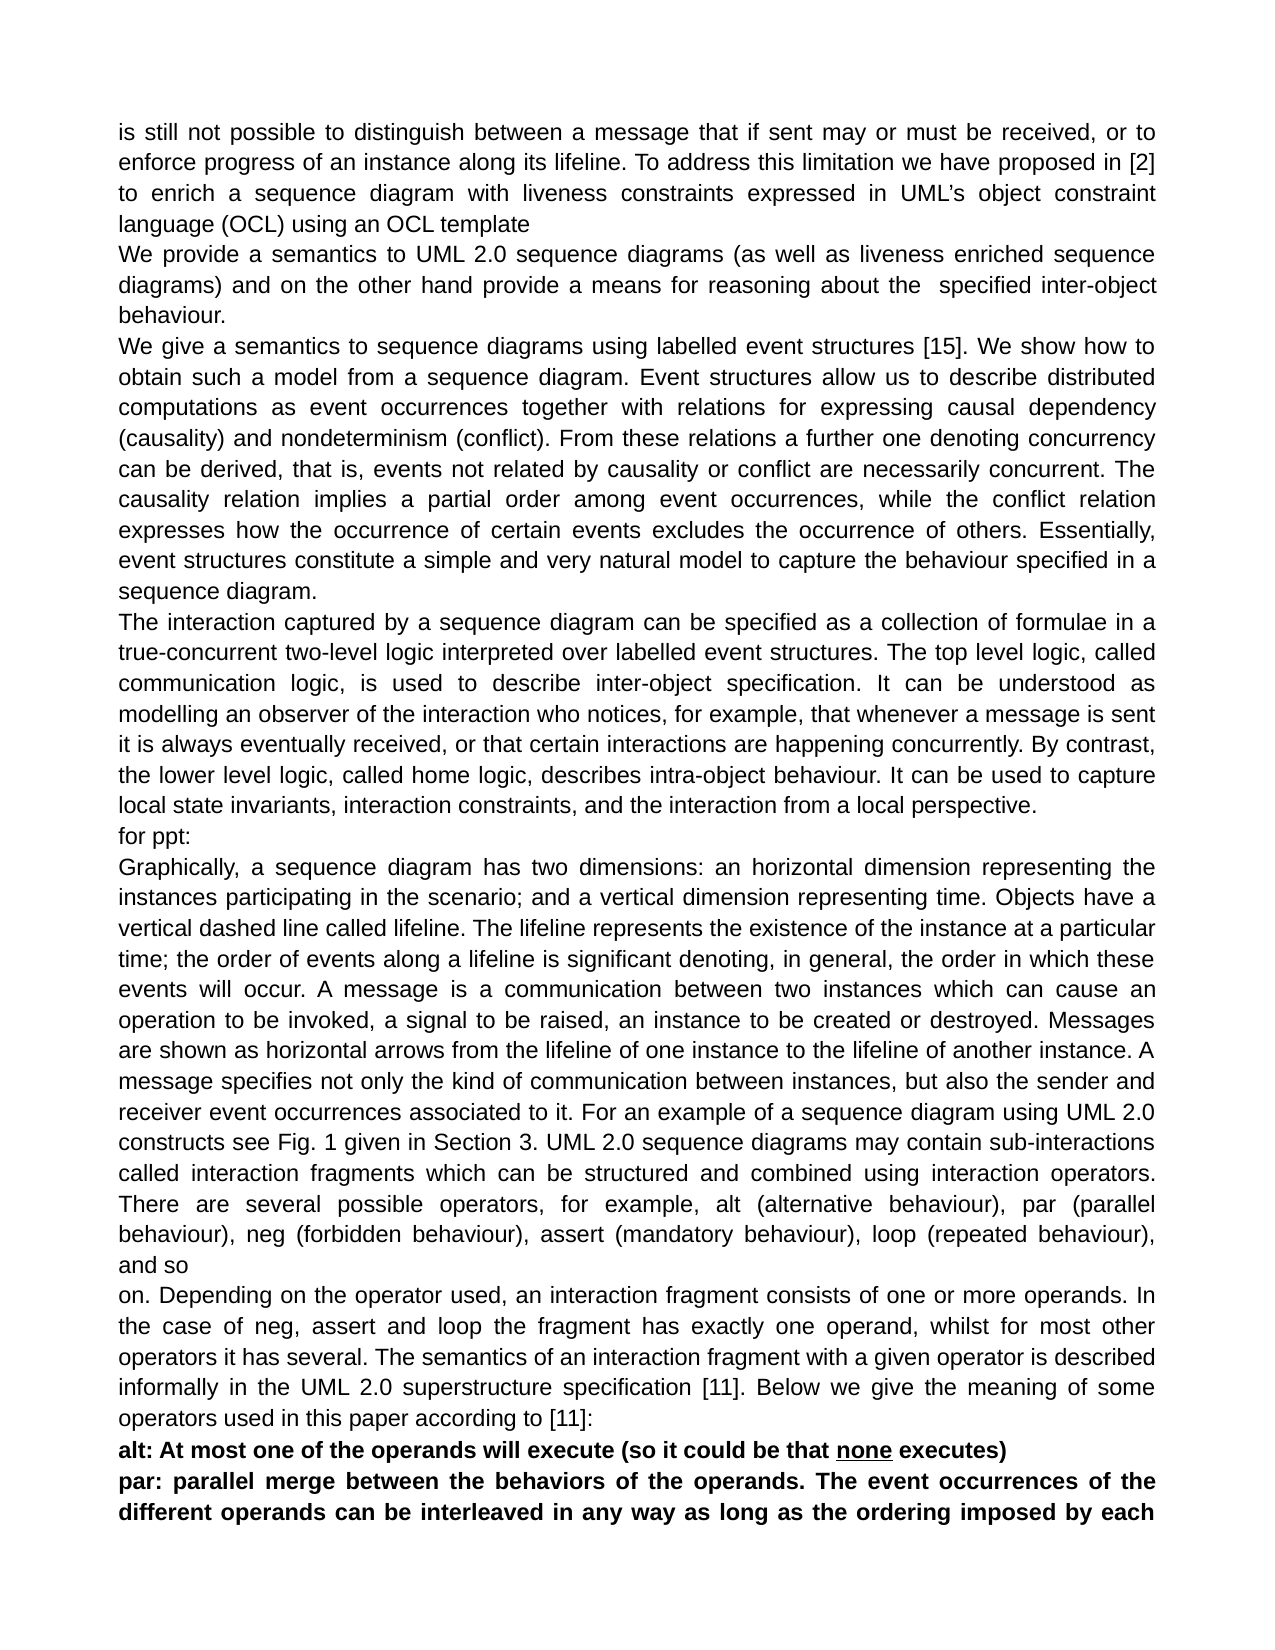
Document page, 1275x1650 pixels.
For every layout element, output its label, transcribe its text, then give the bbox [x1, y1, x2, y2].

text alt: At most one of the operands will execute (so it could be that none executes) [118, 1435, 1157, 1464]
text for ppt: [118, 822, 1157, 849]
text We give a semantics to sequence diagrams using labelled event structures [15]. We show how to obtain such a model from a sequence diagram. Event structures allow us to describe distributed computations as event occurrences together with relations for expressing causal dependency (causality) and nondeterminism (conflict). From these relations a further one denoting concurrency can be derived, that is, events not related by causality or conflict are necessarily concurrent. The causality relation implies a partial order among event occurrences, while the conflict relation expresses how the occurrence of certain events excludes the occurrence of others. Essentially, event structures constitute a simple and very natural model to capture the behaviour specified in a sequence diagram. [118, 332, 1157, 604]
text Graphically, a sequence diagram has two dimensions: an horizontal dimension representing the instances participating in the scenario; and a vertical dimension representing time. Objects have a vertical dashed line called lifeline. The lifeline represents the existence of the instance at a particular time; the order of events along a lifeline is significant denoting, in general, the order in which these events will occur. A message is a communication between two instances which can cause an operation to be invoked, a signal to be raised, an instance to be created or destroyed. Messages are shown as horizontal arrows from the lifeline of one instance to the lifeline of another instance. A message specifies not only the kind of communication between instances, but also the sender and receiver event occurrences associated to it. For an example of a sequence diagram using UML 2.0 constructs see Fig. 1 given in Section 3. UML 2.0 sequence diagrams may contain sub-interactions called interaction fragments which can be structured and combined using interaction operators. There are several possible operators, for example, alt (alternative behaviour), par (parallel behaviour), neg (forbidden behaviour), assert (mandatory behaviour), loop (repeated behaviour), and so [118, 853, 1157, 1278]
text is still not possible to distinguish between a message that if sent may or must be received, or to enforce progress of an instance along its lifeline. To address this limitation we have proposed in [2] to enrich a sequence diagram with liveness constraints expressed in UML’s object constraint language (OCL) using an OCL template [118, 118, 1157, 237]
text par: parallel merge between the behaviors of the operands. The event occurrences of the different operands can be interleaved in any way as long as the ordering imposed by each [118, 1468, 1157, 1525]
text The interaction captured by a sequence diagram can be specified as a collection of formulae in a true-concurrent two-level logic interpreted over labelled event structures. The top level logic, called communication logic, is used to describe inter-object specification. It can be understood as modelling an observer of the interaction who notices, for example, that whenever a message is sent it is always eventually received, or that certain interactions are happening concurrently. By contrast, the lower level logic, called home logic, describes intra-object behaviour. It can be used to capture local state invariants, interaction constraints, and the interaction from a local perspective. [118, 608, 1157, 819]
text We provide a semantics to UML 2.0 sequence diagrams (as well as liveness enriched sequence diagrams) and on the other hand provide a means for reasoning about the specified inter-object behaviour. [118, 241, 1157, 329]
text on. Depending on the operator used, an interaction fragment consists of one or more operands. In the case of neg, assert and loop the fragment has exactly one operand, whilst for most other operators it has several. The semantics of an interaction fragment with a given operator is described informally in the UML 2.0 superstructure specification [11]. Below we give the meaning of some operators used in this paper according to [11]: [118, 1282, 1157, 1431]
